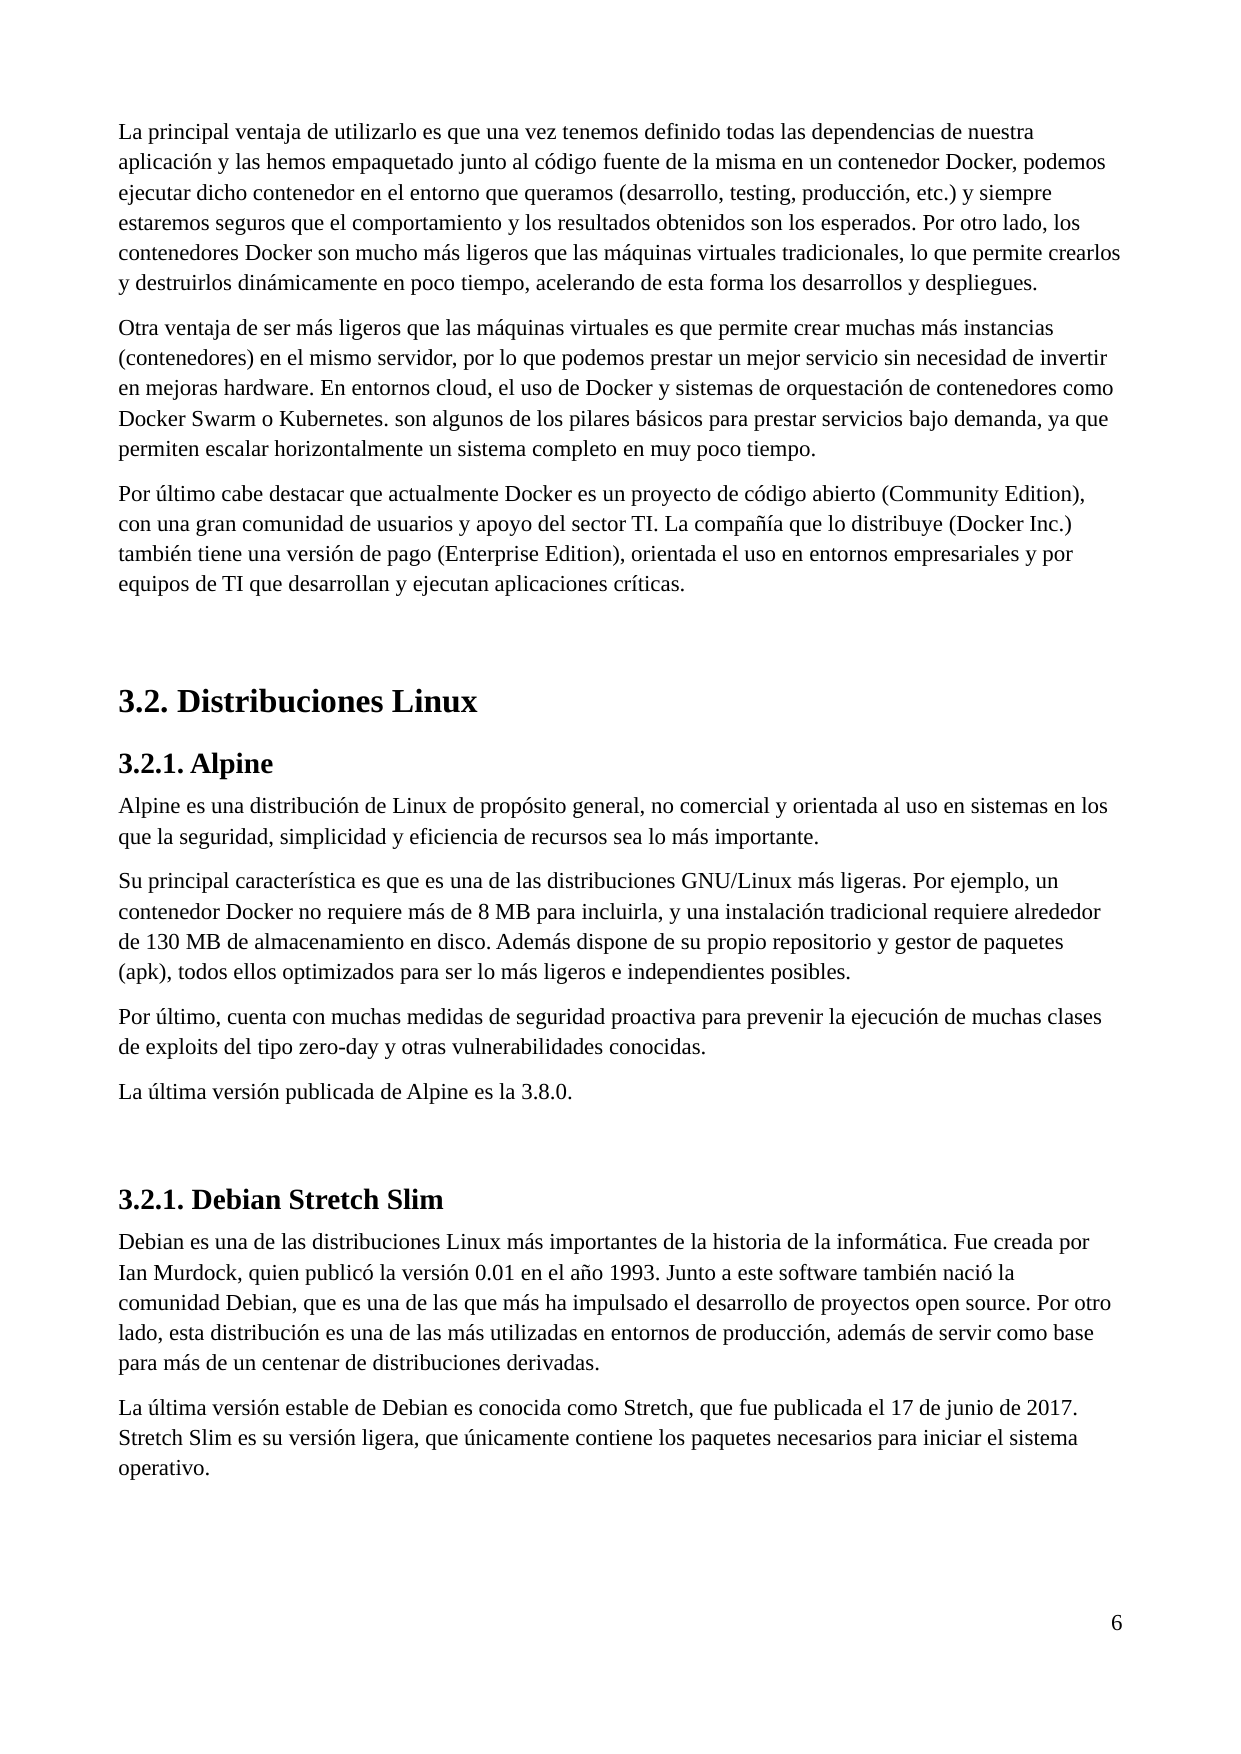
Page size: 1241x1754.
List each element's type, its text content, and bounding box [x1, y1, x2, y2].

subtitle 3.2.1. Alpine [118, 746, 1122, 780]
text La última versión estable de Debian es conocida como Stretch, que fue publicada el 17 de junio de 2017. Stretch Slim es su versión ligera, que únicamente contiene los paquetes necesarios para iniciar el sistema operativo. [118, 1394, 1122, 1481]
text La última versión publicada de Alpine es la 3.8.0. [118, 1078, 1122, 1104]
text Por último cabe destacar que actualmente Docker es un proyecto de código abierto (Community Edition), con una gran comunidad de usuarios y apoyo del sector TI. La compañía que lo distribuye (Docker Inc.) también tiene una versión de pago (Enterprise Edition), orientada el uso en entornos empresariales y por equipos de TI que desarrollan y ejecutan aplicaciones críticas. [118, 479, 1122, 597]
subtitle 3.2.1. Debian Stretch Slim [118, 1182, 1122, 1216]
text Su principal característica es que es una de las distribuciones GNU/Linux más ligeras. Por ejemplo, un contenedor Docker no requiere más de 8 MB para incluirla, y una instalación tradicional requiere alrededor de 130 MB de almacenamiento en disco. Además dispone de su propio repositorio y gestor de paquetes (apk), todos ellos optimizados para ser lo más ligeros e independientes posibles. [118, 868, 1122, 984]
text Otra ventaja de ser más ligeros que las máquinas virtuales es que permite crear muchas más instancias (contenedores) en el mismo servidor, por lo que podemos prestar un mejor servicio sin necesidad de invertir en mejoras hardware. En entornos cloud, el uso de Docker y sistemas de orquestación de contenedores como Docker Swarm o Kubernetes. son algunos de los pilares básicos para prestar servicios bajo demanda, ya que permiten escalar horizontalmente un sistema completo en muy poco tiempo. [118, 314, 1122, 461]
text Por último, cuenta con muchas medidas de seguridad proactiva para prevenir la ejecución de muchas clases de exploits del tipo zero-day y otras vulnerabilidades conocidas. [118, 1003, 1122, 1059]
text Debian es una de las distribuciones Linux más importantes de la historia de la informática. Fue creada por Ian Murdock, quien publicó la versión 0.01 en el año 1993. Junto a este software también nació la comunidad Debian, que es una de las que más ha impulsado el desarrollo de proyectos open source. Por otro lado, esta distribución es una de las más utilizadas en entornos de producción, además de servir como base para más de un centenar de distribuciones derivadas. [118, 1228, 1122, 1376]
subtitle 3.2. Distribuciones Linux [118, 681, 1122, 719]
text Alpine es una distribución de Linux de propósito general, no comercial y orientada al uso en sistemas en los que la seguridad, simplicidad y eficiencia de recursos sea lo más importante. [118, 793, 1122, 849]
text La principal ventaja de utilizarlo es que una vez tenemos definido todas las dependencias de nuestra aplicación y las hemos empaquetado junto al código fuente de la misma en un contenedor Docker, podemos ejecutar dicho contenedor en el entorno que queramos (desarrollo, testing, producción, etc.) y siempre estaremos seguros que el comportamiento y los resultados obtenidos son los esperados. Por otro lado, los contenedores Docker son mucho más ligeros que las máquinas virtuales tradicionales, lo que permite crearlos y destruirlos dinámicamente en poco tiempo, acelerando de esta forma los desarrollos y despliegues. [118, 118, 1122, 296]
